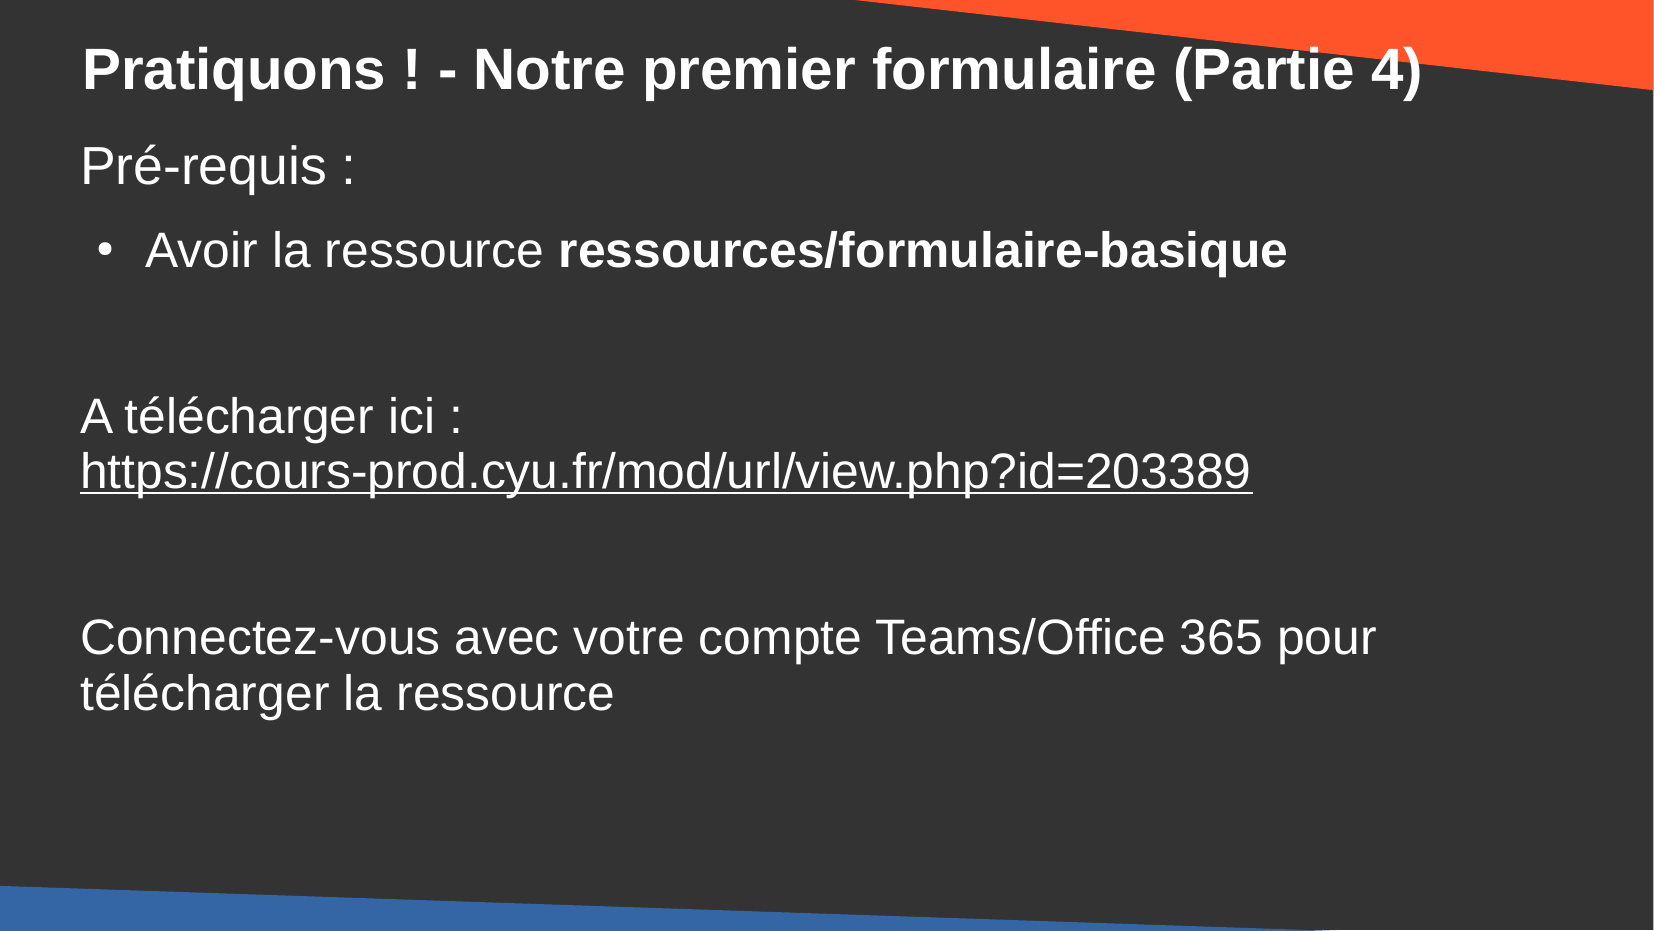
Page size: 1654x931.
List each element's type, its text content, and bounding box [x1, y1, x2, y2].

text_box [854, 0, 1654, 91]
title Pratiquons ! - Notre premier formulaire (Partie 4) [82, 37, 1571, 114]
text_box [0, 885, 1337, 931]
list Pré-requis : Avoir la ressource ressources/formulaire-basique A télécharger ici :https://cours-prod.cyu.fr/mod/url/view.php?id=203389 Connectez-vous avec votre compte Teams/Office 365 pour télécharger la ressource [80, 135, 1620, 721]
